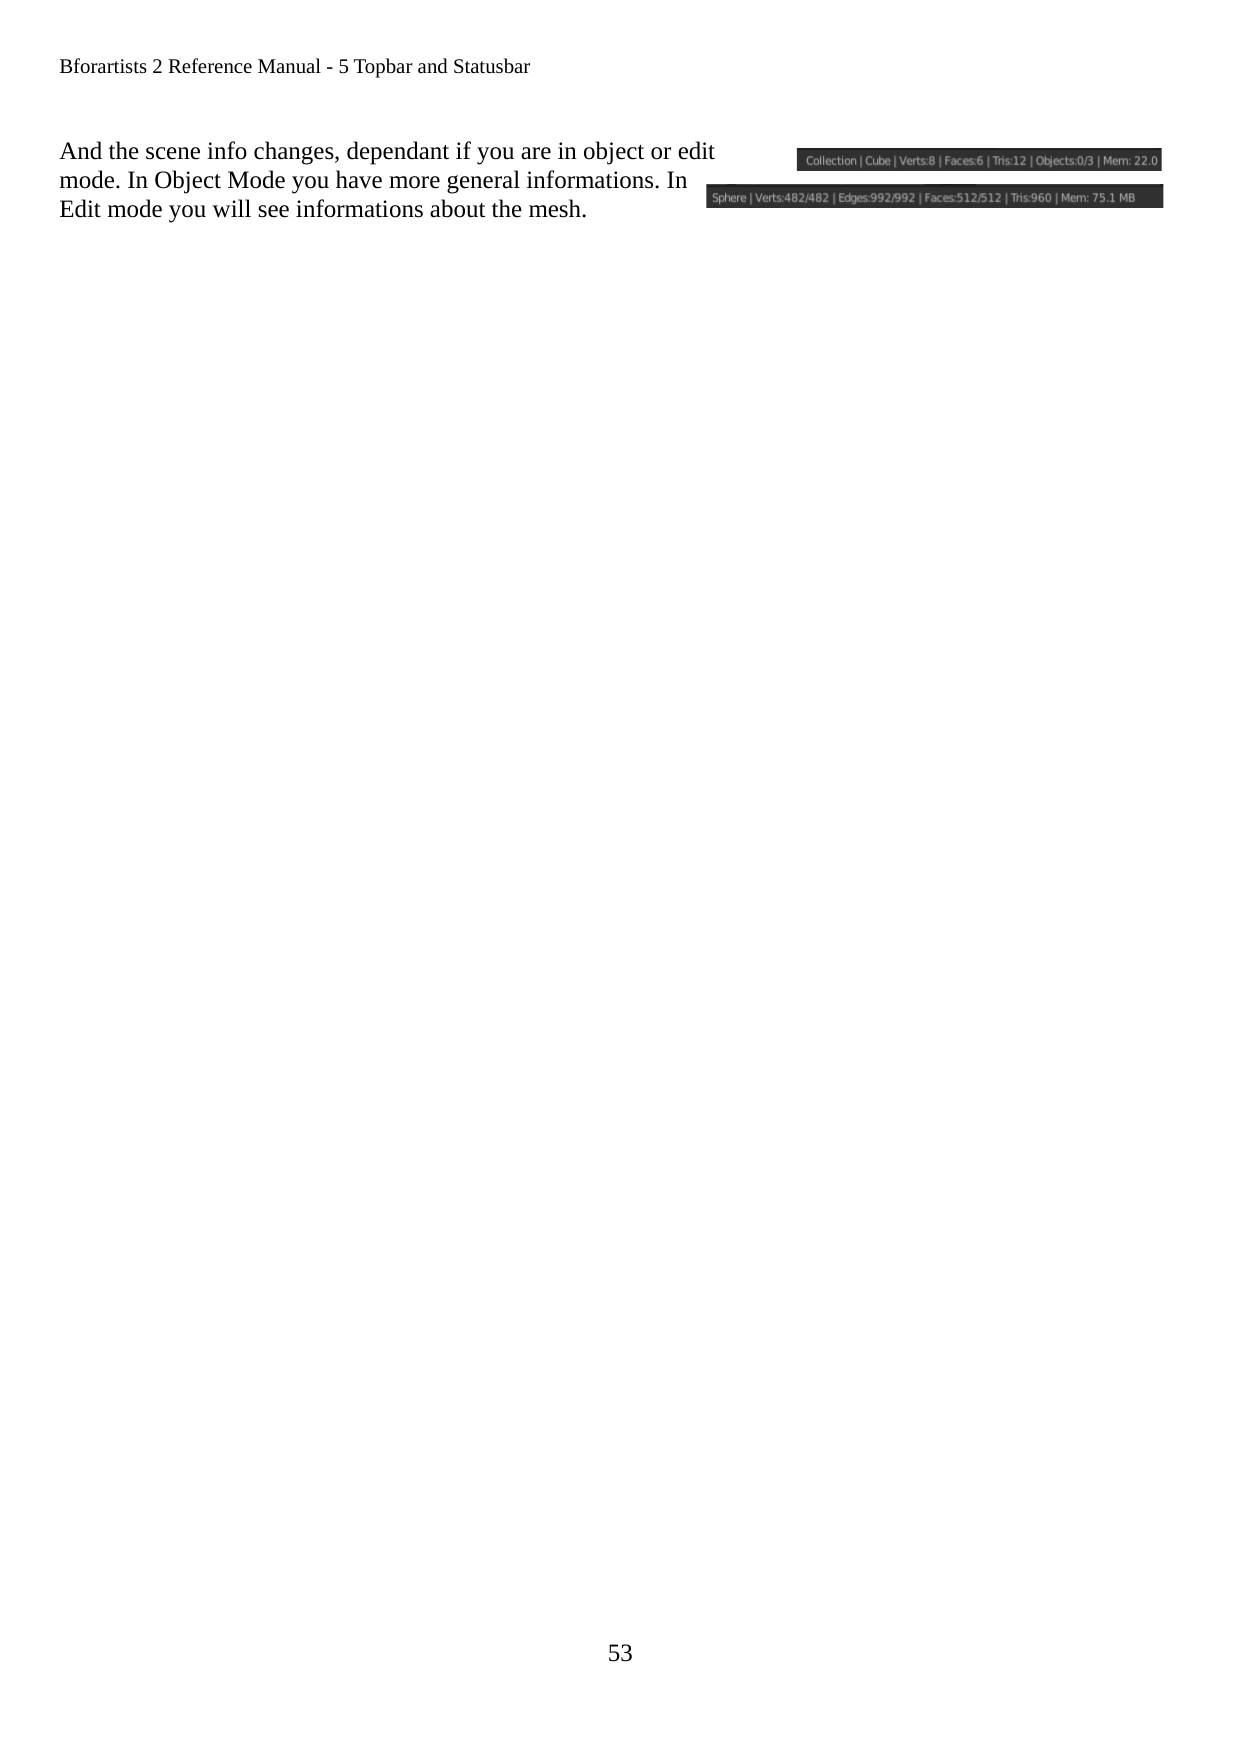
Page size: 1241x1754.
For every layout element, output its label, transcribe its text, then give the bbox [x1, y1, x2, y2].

picture [706, 184, 1164, 208]
text And the scene info changes, dependant if you are in object or edit mode. In Object Mode you have more general informations. In Edit mode you will see informations about the mesh. [59, 136, 1181, 222]
picture [796, 148, 1162, 171]
